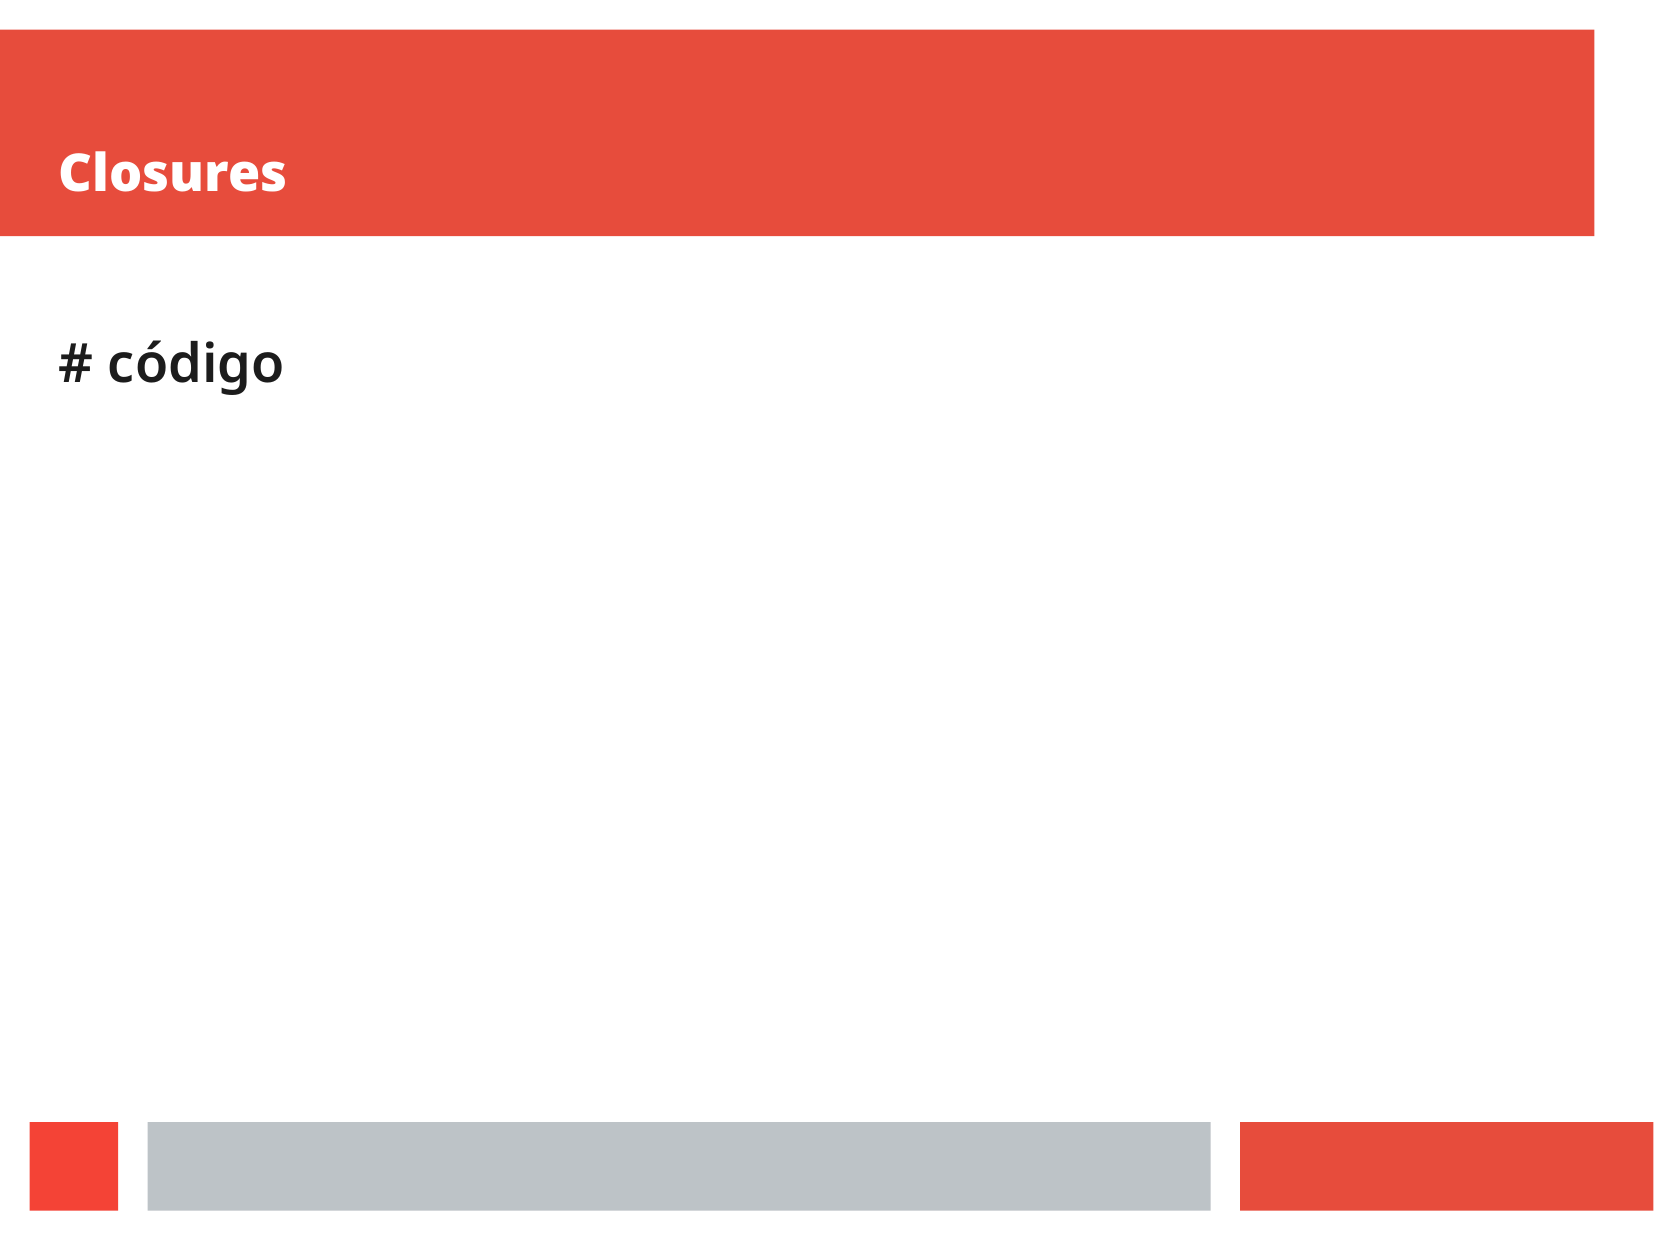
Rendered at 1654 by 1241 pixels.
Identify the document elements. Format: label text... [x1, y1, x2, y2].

list # código [59, 324, 1565, 1093]
title Closures [59, 59, 1595, 207]
